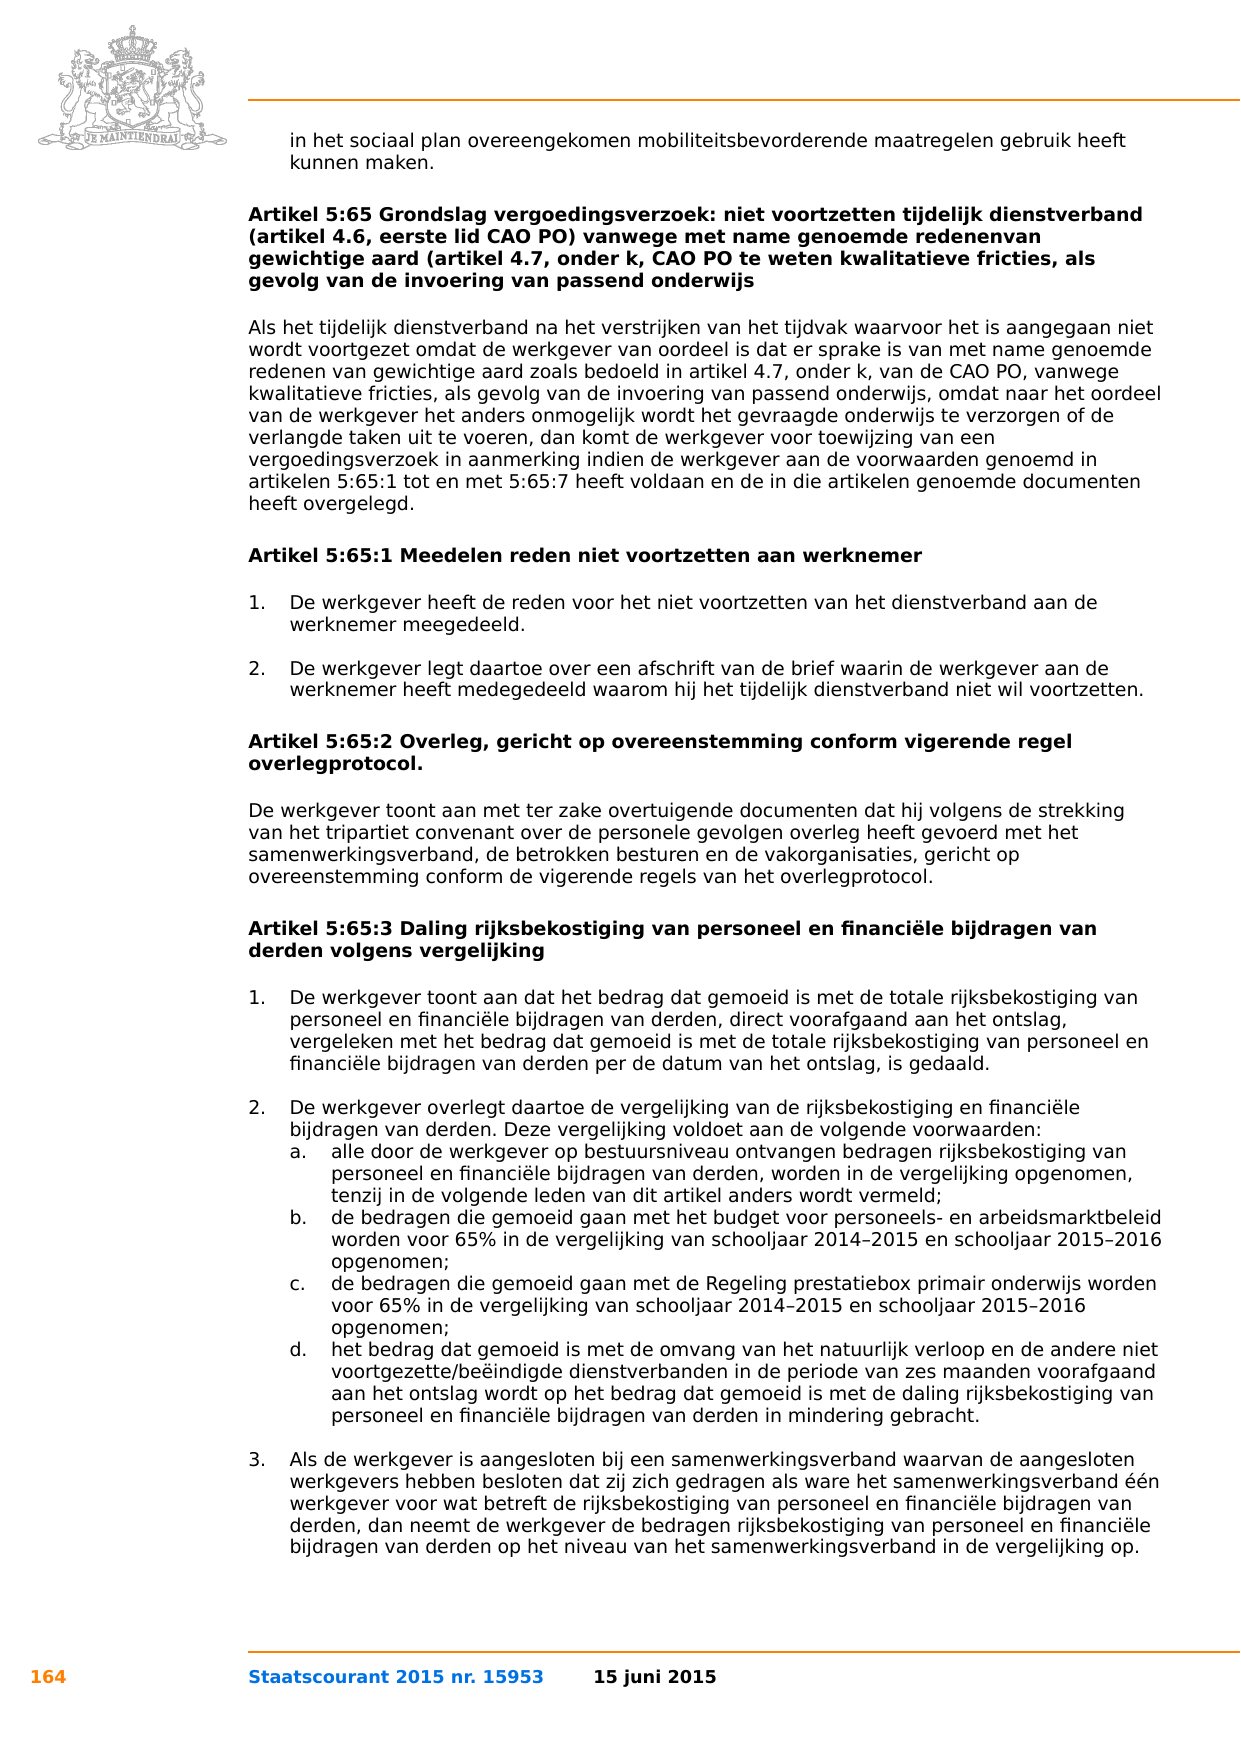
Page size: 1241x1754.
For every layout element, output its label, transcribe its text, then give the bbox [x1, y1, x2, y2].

text Als het tijdelijk dienstverband na het verstrijken van het tijdvak waarvoor het is aangegaan niet wordt voortgezet omdat de werkgever van oordeel is dat er sprake is van met name genoemde redenen van gewichtige aard zoals bedoeld in artikel 4.7, onder k, van de CAO PO, vanwege kwalitatieve fricties, als gevolg van de invoering van passend onderwijs, omdat naar het oordeel van de werkgever het anders onmogelijk wordt het gevraagde onderwijs te verzorgen of de verlangde taken uit te voeren, dan komt de werkgever voor toewijzing van een vergoedingsverzoek in aanmerking indien de werkgever aan de voorwaarden genoemd in artikelen 5:65:1 tot en met 5:65:7 heeft voldaan en de in die artikelen genoemde documenten heeft overgelegd. [248, 317, 1163, 514]
text c. de bedragen die gemoeid gaan met de Regeling prestatiebox primair onderwijs worden voor 65% in de vergelijking van schooljaar 2014–2015 en schooljaar 2015–2016 opgenomen; [289, 1273, 1163, 1339]
subtitle Artikel 5:65 Grondslag vergoedingsverzoek: niet voortzetten tijdelijk dienstverband (artikel 4.6, eerste lid CAO PO) vanwege met name genoemde redenenvan gewichtige aard (artikel 4.7, onder k, CAO PO te weten kwalitatieve fricties, als gevolg van de invoering van passend onderwijs [248, 204, 1163, 292]
subtitle Artikel 5:65:3 Daling rijksbekostiging van personeel en financiële bijdragen van derden volgens vergelijking [248, 918, 1163, 962]
text De werkgever toont aan met ter zake overtuigende documenten dat hij volgens de strekking van het tripartiet convenant over de personele gevolgen overleg heeft gevoerd met het samenwerkingsverband, de betrokken besturen en de vakorganisaties, gericht op overeenstemming conform de vigerende regels van het overlegprotocol. [248, 800, 1163, 888]
text 1. De werkgever heeft de reden voor het niet voortzetten van het dienstverband aan de werknemer meegedeeld. [248, 592, 1163, 636]
text 3. Als de werkgever is aangesloten bij een samenwerkingsverband waarvan de aangesloten werkgevers hebben besloten dat zij zich gedragen als ware het samenwerkingsverband één werkgever voor wat betreft de rijksbekostiging van personeel en financiële bijdragen van derden, dan neemt de werkgever de bedragen rijksbekostiging van personeel en financiële bijdragen van derden op het niveau van het samenwerkingsverband in de vergelijking op. [248, 1448, 1163, 1558]
subtitle Artikel 5:65:1 Meedelen reden niet voortzetten aan werknemer [248, 544, 1163, 567]
text a. alle door de werkgever op bestuursniveau ontvangen bedragen rijksbekostiging van personeel en financiële bijdragen van derden, worden in de vergelijking opgenomen, tenzij in de volgende leden van dit artikel anders wordt vermeld; [289, 1141, 1163, 1207]
picture [38, 25, 227, 150]
text 2. De werkgever legt daartoe over een afschrift van de brief waarin de werkgever aan de werknemer heeft medegedeeld waarom hij het tijdelijk dienstverband niet wil voortzetten. [248, 657, 1163, 701]
text 2. De werkgever overlegt daartoe de vergelijking van de rijksbekostiging en financiële bijdragen van derden. Deze vergelijking voldoet aan de volgende voorwaarden: [248, 1097, 1163, 1141]
text b. de bedragen die gemoeid gaan met het budget voor personeels- en arbeidsmarktbeleid worden voor 65% in de vergelijking van schooljaar 2014–2015 en schooljaar 2015–2016 opgenomen; [289, 1207, 1163, 1273]
text in het sociaal plan overeengekomen mobiliteitsbevorderende maatregelen gebruik heeft kunnen maken. [289, 130, 1163, 174]
text 1. De werkgever toont aan dat het bedrag dat gemoeid is met de totale rijksbekostiging van personeel en financiële bijdragen van derden, direct voorafgaand aan het ontslag, vergeleken met het bedrag dat gemoeid is met de totale rijksbekostiging van personeel en financiële bijdragen van derden per de datum van het ontslag, is gedaald. [248, 987, 1163, 1075]
subtitle Artikel 5:65:2 Overleg, gericht op overeenstemming conform vigerende regel overlegprotocol. [248, 731, 1163, 775]
text d. het bedrag dat gemoeid is met de omvang van het natuurlijk verloop en de andere niet voortgezette/beëindigde dienstverbanden in de periode van zes maanden voorafgaand aan het ontslag wordt op het bedrag dat gemoeid is met de daling rijksbekostiging van personeel en financiële bijdragen van derden in mindering gebracht. [289, 1339, 1163, 1427]
